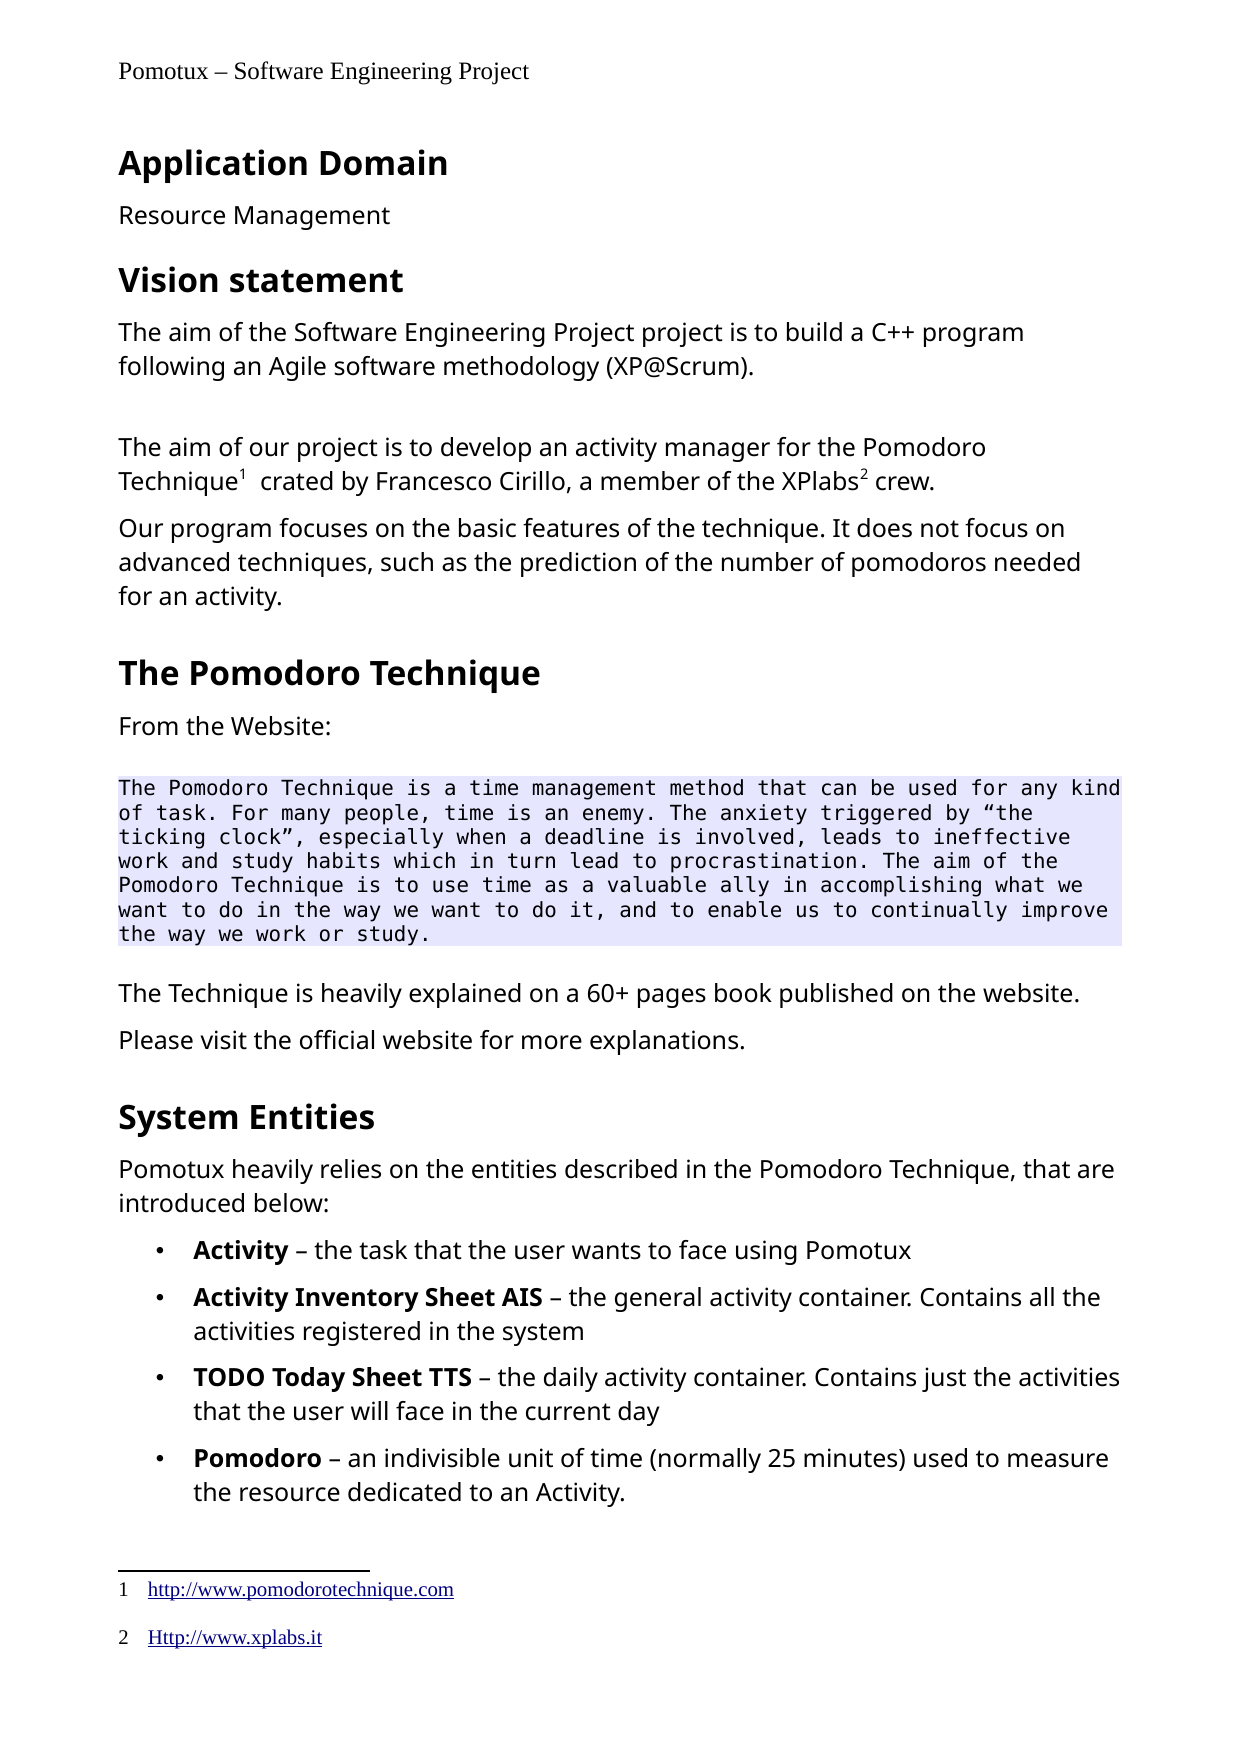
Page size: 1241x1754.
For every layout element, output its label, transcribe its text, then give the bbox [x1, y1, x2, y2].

list Pomodoro – an indivisible unit of time (normally 25 minutes) used to measure the resource dedicated to an Activity. [156, 1441, 1122, 1509]
subtitle The Pomodoro Technique [118, 650, 1122, 696]
list Activity – the task that the user wants to face using Pomotux [156, 1233, 1122, 1267]
text http://www.pomodorotechnique.com [118, 1577, 1122, 1601]
text Pomotux heavily relies on the entities described in the Pomodoro Technique, that are introduced below: [118, 1152, 1122, 1220]
subtitle Application Domain [118, 139, 1122, 185]
text Please visit the official website for more explanations. [118, 1022, 1122, 1056]
text Resource Management [118, 198, 1122, 232]
text The aim of our project is to develop an activity manager for the Pomodoro Technique crated by Francesco Cirillo, a member of the XPlabs crew. [118, 430, 1122, 498]
subtitle Vision statement [118, 257, 1122, 302]
subtitle System Entities [118, 1094, 1122, 1139]
text The aim of the Software Engineering Project project is to build a C++ program following an Agile software methodology (XP@Scrum). [118, 315, 1122, 383]
list Activity Inventory Sheet AIS – the general activity container. Contains all the activities registered in the system [156, 1279, 1122, 1347]
list TODO Today Sheet TTS – the daily activity container. Contains just the activities that the user will face in the current day [156, 1360, 1122, 1428]
text Our program focuses on the basic features of the technique. It does not focus on advanced techniques, such as the prediction of the number of pomodoros needed for an activity. [118, 510, 1122, 612]
text The Pomodoro Technique is a time management method that can be used for any kind of task. For many people, time is an enemy. The anxiety triggered by “the ticking clock”, especially when a deadline is involved, leads to ineffective work and study habits which in turn lead to procrastination. The aim of the Pomodoro Technique is to use time as a valuable ally in accomplishing what we want to do in the way we want to do it, and to enable us to continually improve the way we work or study. [118, 776, 1122, 946]
text Http://www.xplabs.it [118, 1625, 1122, 1649]
text The Technique is heavily explained on a 60+ pages book published on the website. [118, 976, 1122, 1010]
text From the Website: [118, 708, 1122, 742]
